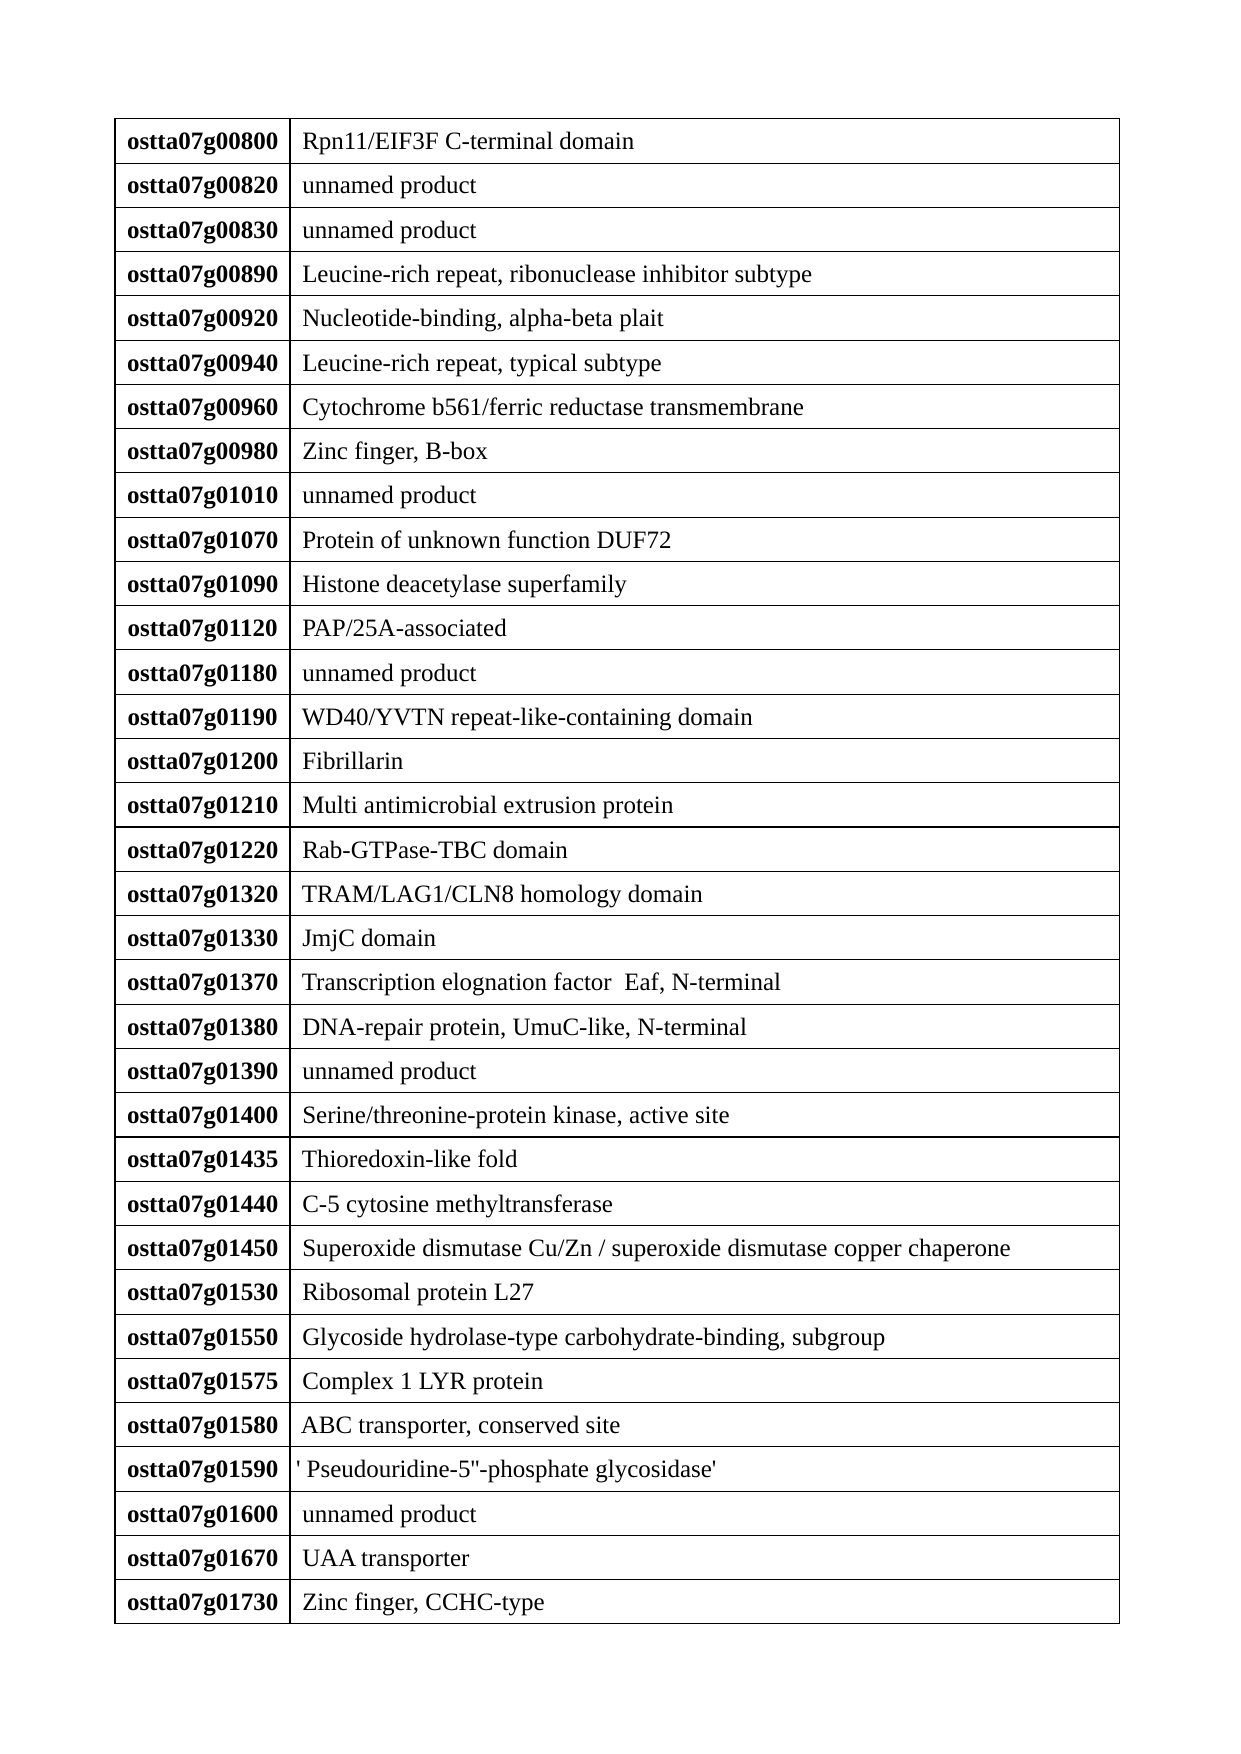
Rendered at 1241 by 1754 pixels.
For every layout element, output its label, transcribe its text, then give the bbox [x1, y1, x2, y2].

table_cell unnamed product [291, 650, 1119, 694]
table_cell ABC transporter, conserved site [291, 1403, 1119, 1446]
table_cell ostta07g00830 [116, 208, 289, 251]
table_cell ostta07g01575 [116, 1359, 289, 1402]
table_cell Superoxide dismutase Cu/Zn / superoxide dismutase copper chaperone [291, 1226, 1119, 1269]
table_cell Leucine-rich repeat, ribonuclease inhibitor subtype [291, 252, 1119, 295]
table_cell ostta07g01580 [116, 1403, 289, 1446]
table_cell ostta07g00980 [116, 429, 289, 472]
table_cell unnamed product [291, 1492, 1119, 1535]
table_cell JmjC domain [291, 916, 1119, 959]
table_cell ostta07g00820 [116, 164, 289, 207]
table_cell Histone deacetylase superfamily [291, 562, 1119, 605]
table_cell Serine/threonine-protein kinase, active site [291, 1093, 1119, 1136]
table_cell ' Pseudouridine-5''-phosphate glycosidase' [291, 1447, 1119, 1491]
table_cell ostta07g01550 [116, 1315, 289, 1358]
table_cell ostta07g01730 [116, 1580, 289, 1623]
table_cell ostta07g01320 [116, 872, 289, 915]
table_cell ostta07g00800 [116, 119, 289, 162]
table_cell ostta07g01590 [116, 1447, 289, 1491]
table_cell PAP/25A-associated [291, 606, 1119, 649]
table_cell TRAM/LAG1/CLN8 homology domain [291, 872, 1119, 915]
table_cell Transcription elognation factor Eaf, N-terminal [291, 960, 1119, 1003]
table_cell Leucine-rich repeat, typical subtype [291, 341, 1119, 384]
table_cell ostta07g01200 [116, 739, 289, 782]
table_cell ostta07g01220 [116, 828, 289, 871]
table_cell ostta07g00960 [116, 385, 289, 428]
table_cell ostta07g00940 [116, 341, 289, 384]
table_cell ostta07g01530 [116, 1270, 289, 1313]
table_cell ostta07g01600 [116, 1492, 289, 1535]
table_cell UAA transporter [291, 1536, 1119, 1579]
table_cell unnamed product [291, 208, 1119, 251]
table_cell ostta07g01330 [116, 916, 289, 959]
table_cell Cytochrome b561/ferric reductase transmembrane [291, 385, 1119, 428]
table_cell ostta07g01380 [116, 1005, 289, 1048]
table_cell Fibrillarin [291, 739, 1119, 782]
table_cell ostta07g01450 [116, 1226, 289, 1269]
table_cell ostta07g00890 [116, 252, 289, 295]
table_cell Zinc finger, B-box [291, 429, 1119, 472]
table_cell ostta07g01070 [116, 518, 289, 561]
table_cell ostta07g01390 [116, 1049, 289, 1092]
table_cell unnamed product [291, 164, 1119, 207]
table_cell ostta07g01435 [116, 1138, 289, 1181]
table_cell Thioredoxin-like fold [291, 1138, 1119, 1181]
table_cell ostta07g01010 [116, 473, 289, 517]
table_cell ostta07g01090 [116, 562, 289, 605]
table_cell Protein of unknown function DUF72 [291, 518, 1119, 561]
table_cell ostta07g01670 [116, 1536, 289, 1579]
table_cell ostta07g01400 [116, 1093, 289, 1136]
table_cell unnamed product [291, 473, 1119, 517]
table_cell ostta07g01440 [116, 1182, 289, 1225]
table_cell Ribosomal protein L27 [291, 1270, 1119, 1313]
table_cell ostta07g01180 [116, 650, 289, 694]
table_cell WD40/YVTN repeat-like-containing domain [291, 695, 1119, 738]
table_cell ostta07g01210 [116, 783, 289, 826]
table_cell ostta07g01190 [116, 695, 289, 738]
table_cell C-5 cytosine methyltransferase [291, 1182, 1119, 1225]
table_cell Glycoside hydrolase-type carbohydrate-binding, subgroup [291, 1315, 1119, 1358]
table_cell ostta07g01370 [116, 960, 289, 1003]
table_cell DNA-repair protein, UmuC-like, N-terminal [291, 1005, 1119, 1048]
table_cell Nucleotide-binding, alpha-beta plait [291, 296, 1119, 339]
table_cell Rab-GTPase-TBC domain [291, 828, 1119, 871]
table_cell ostta07g01120 [116, 606, 289, 649]
table_cell Multi antimicrobial extrusion protein [291, 783, 1119, 826]
table_cell Zinc finger, CCHC-type [291, 1580, 1119, 1623]
table_cell Complex 1 LYR protein [291, 1359, 1119, 1402]
table_cell Rpn11/EIF3F C-terminal domain [291, 119, 1119, 162]
table_cell unnamed product [291, 1049, 1119, 1092]
table_cell ostta07g00920 [116, 296, 289, 339]
